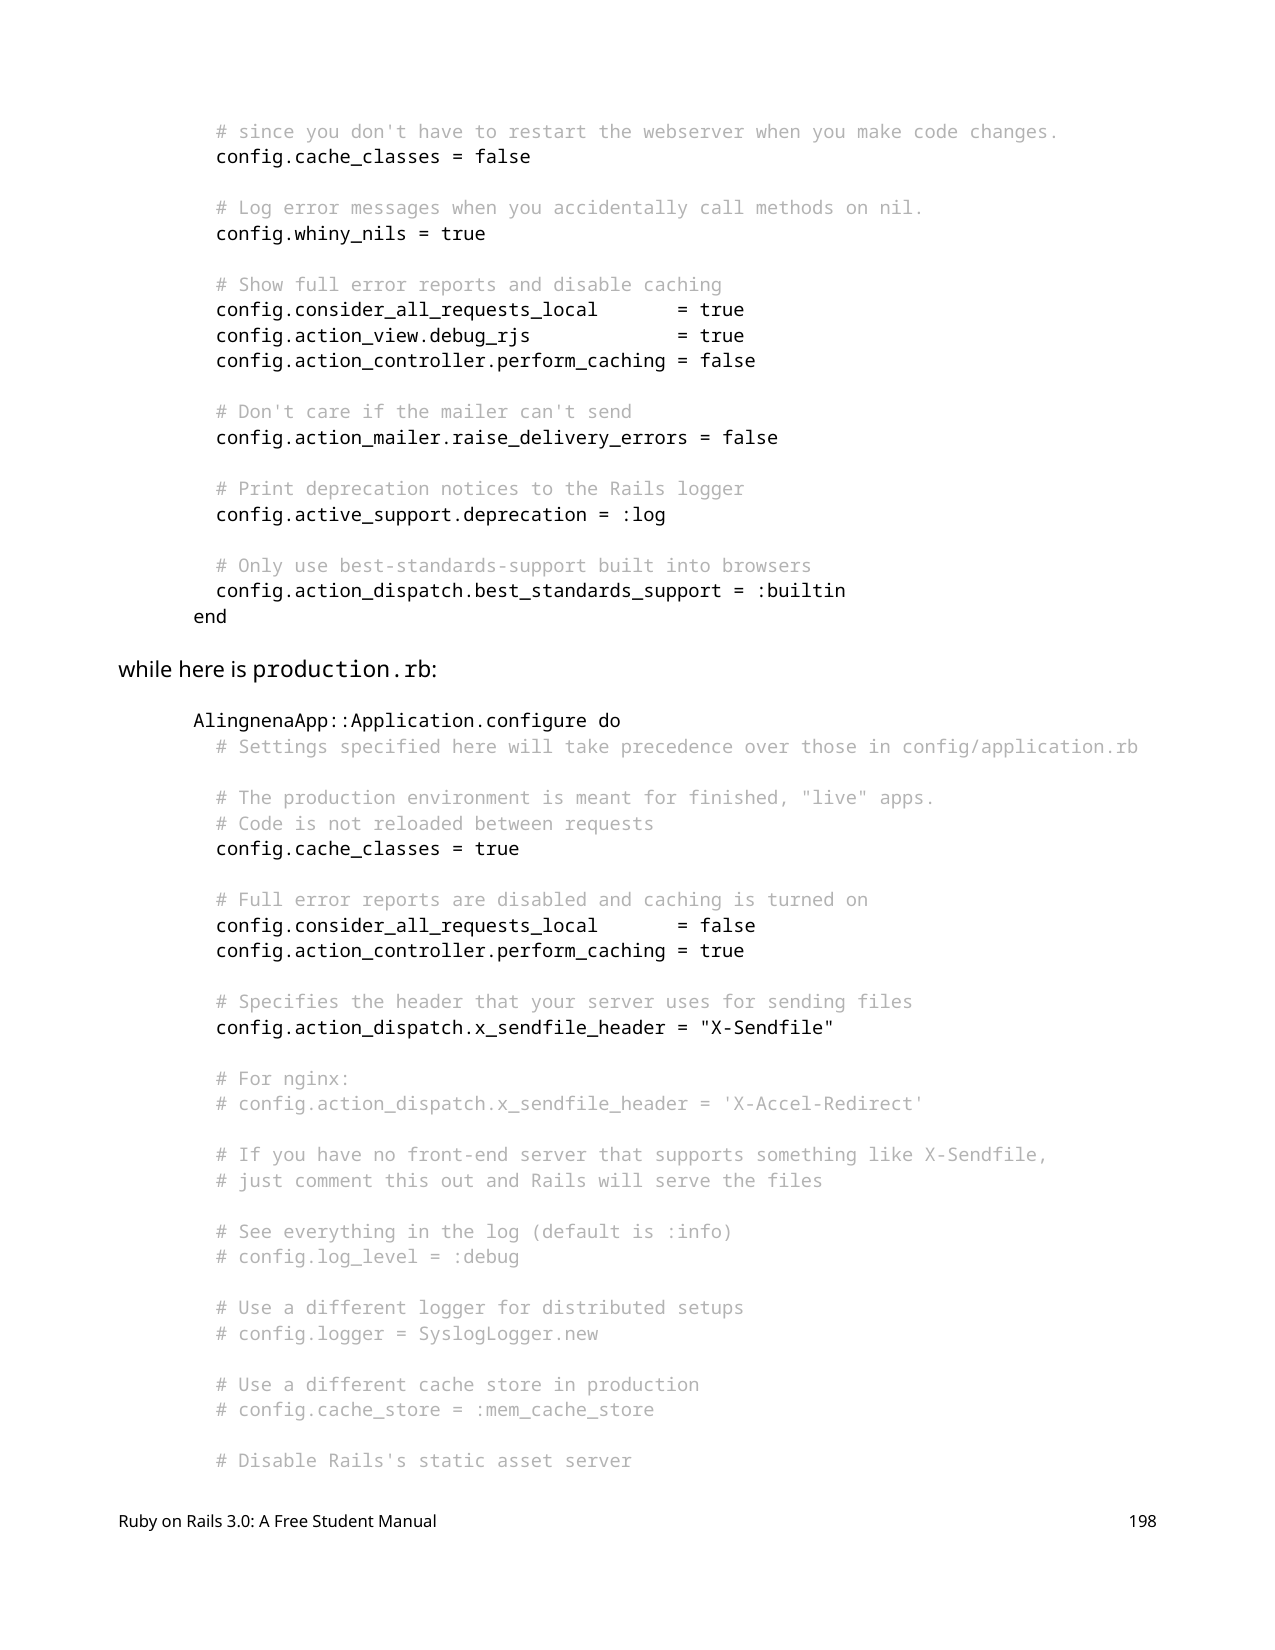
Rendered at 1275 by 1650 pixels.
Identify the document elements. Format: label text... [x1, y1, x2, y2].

text # since you don't have to restart the webserver when you make code changes. config.cache_classes = false # Log error messages when you accidentally call methods on nil. config.whiny_nils = true # Show full error reports and disable caching config.consider_all_requests_local = true config.action_view.debug_rjs = true config.action_controller.perform_caching = false # Don't care if the mailer can't send config.action_mailer.raise_delivery_errors = false # Print deprecation notices to the Rails logger config.active_support.deprecation = :log # Only use best-standards-support built into browsers config.action_dispatch.best_standards_support = :builtin end [193, 118, 1157, 628]
text AlingnenaApp::Application.configure do # Settings specified here will take precedence over those in config/application.rb # The production environment is meant for finished, "live" apps. # Code is not reloaded between requests config.cache_classes = true # Full error reports are disabled and caching is turned on config.consider_all_requests_local = false config.action_controller.perform_caching = true # Specifies the header that your server uses for sending files config.action_dispatch.x_sendfile_header = "X-Sendfile" # For nginx: # config.action_dispatch.x_sendfile_header = 'X-Accel-Redirect' # If you have no front-end server that supports something like X-Sendfile, # just comment this out and Rails will serve the files # See everything in the log (default is :info) # config.log_level = :debug # Use a different logger for distributed setups # config.logger = SyslogLogger.new # Use a different cache store in production # config.cache_store = :mem_cache_store # Disable Rails's static asset server [193, 708, 1157, 1473]
text while here is production.rb: [118, 652, 1157, 684]
